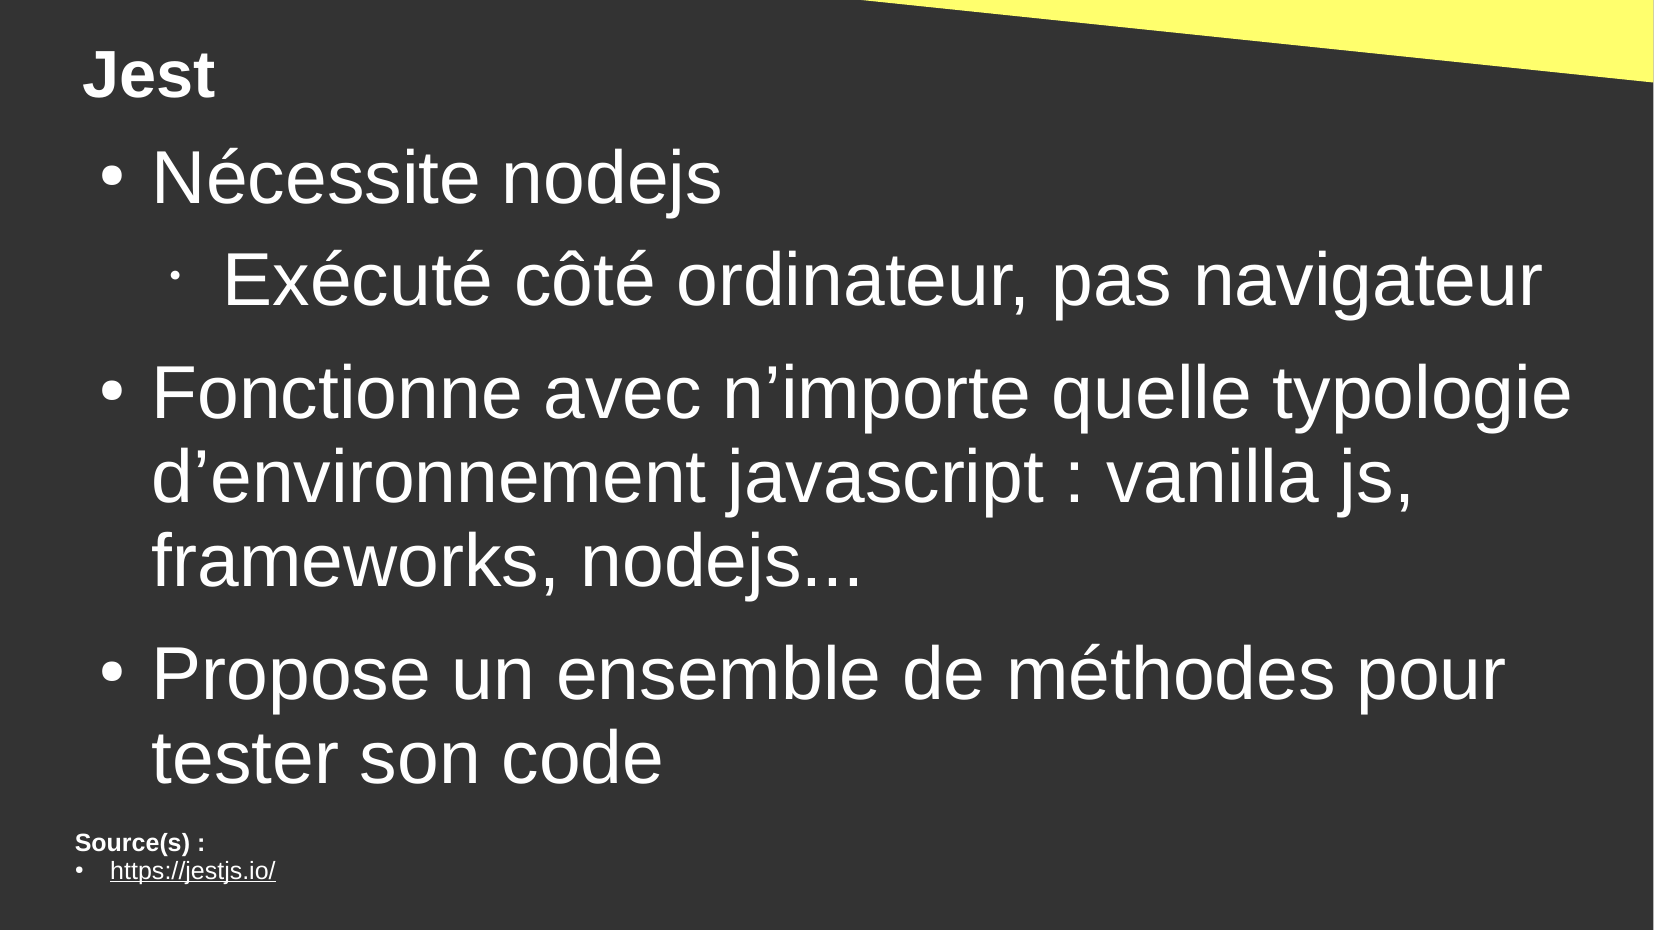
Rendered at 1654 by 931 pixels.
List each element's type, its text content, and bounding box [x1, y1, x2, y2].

text_box Source(s) : https://jestjs.io/ [59, 821, 1546, 906]
list Nécessite nodejs Exécuté côté ordinateur, pas navigateur Fonctionne avec n’importe quelle typologie d’environnement javascript : vanilla js, frameworks, nodejs... Propose un ensemble de méthodes pour tester son code [80, 135, 1619, 815]
title Jest [82, 37, 1571, 114]
text_box [861, 0, 1654, 83]
